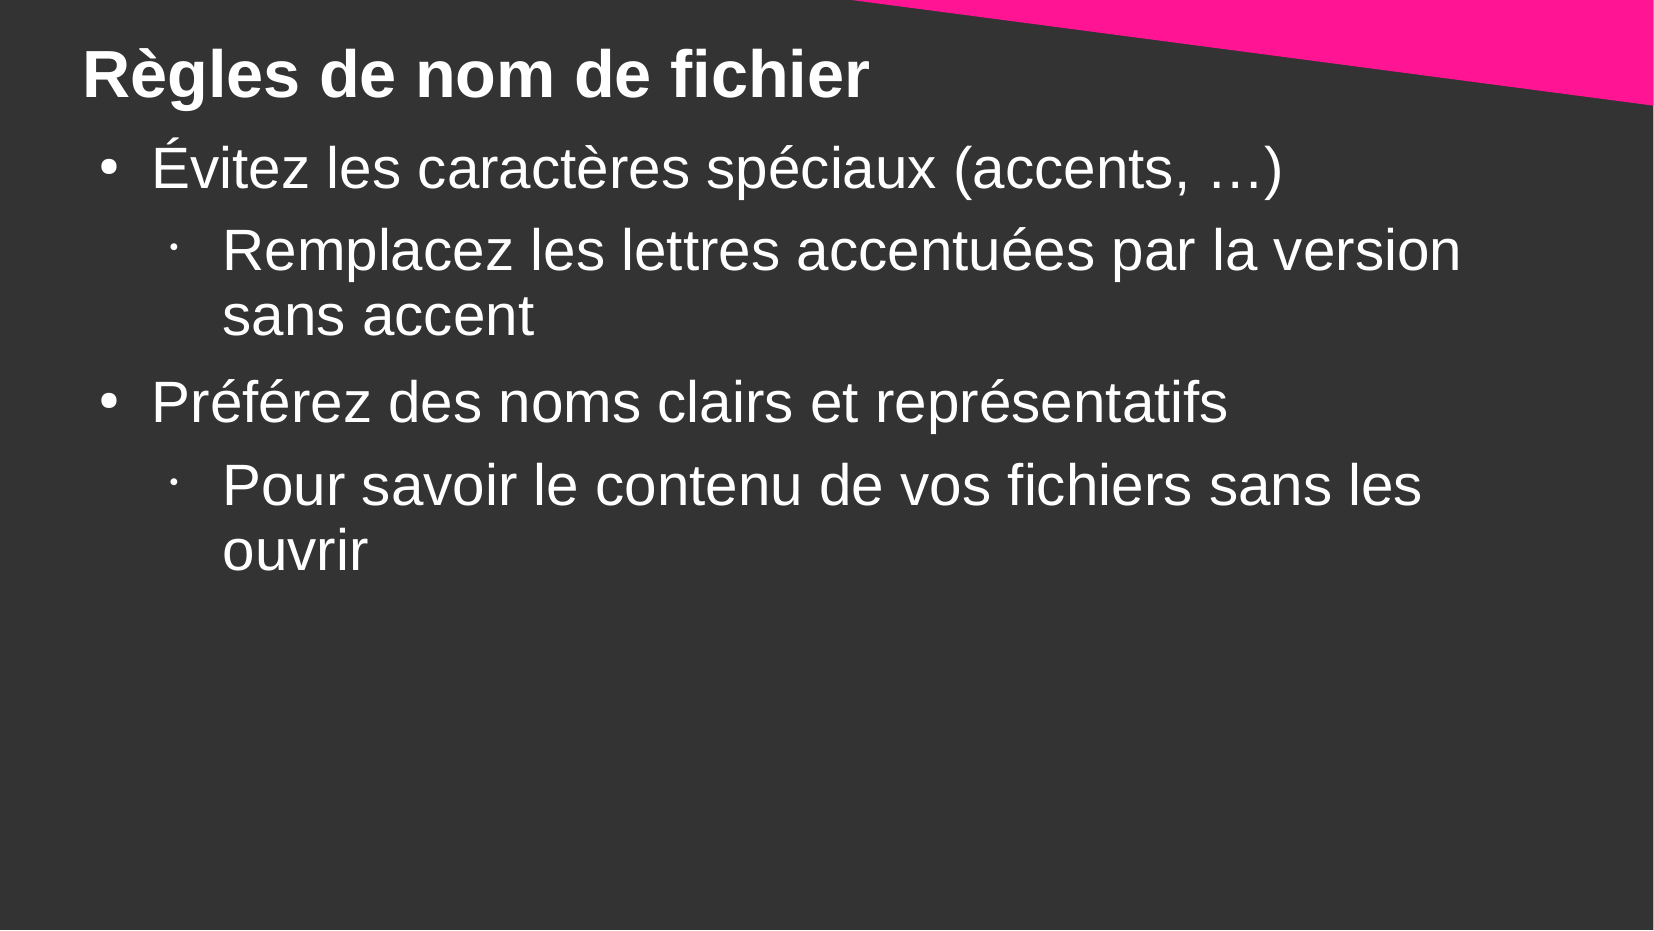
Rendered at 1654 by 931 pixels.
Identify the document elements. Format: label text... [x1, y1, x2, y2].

text_box [851, 0, 1654, 106]
list Évitez les caractères spéciaux (accents, …) Remplacez les lettres accentuées par la version sans accent Préférez des noms clairs et représentatifs Pour savoir le contenu de vos fichiers sans les ouvrir [80, 135, 1560, 886]
title Règles de nom de fichier [82, 37, 1571, 122]
